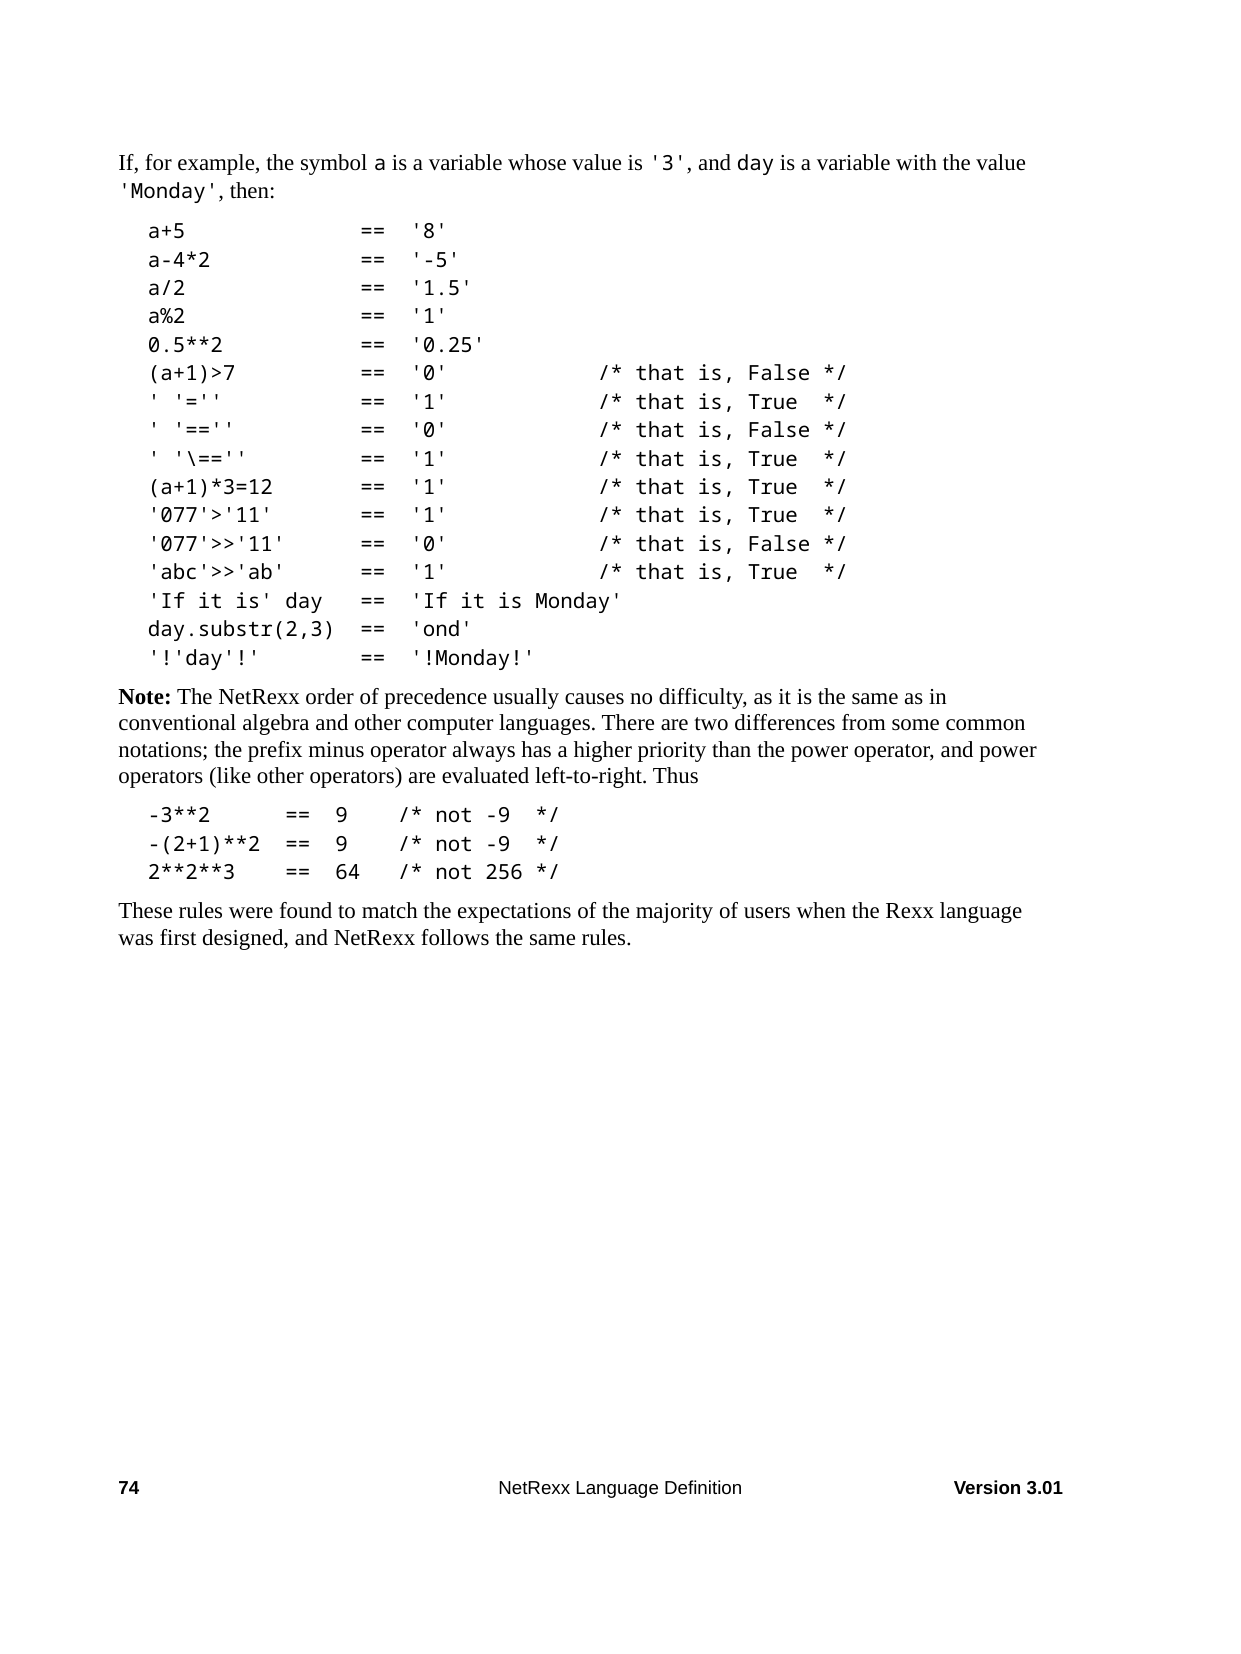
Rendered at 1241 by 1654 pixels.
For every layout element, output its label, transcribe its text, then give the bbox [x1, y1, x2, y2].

text If, for example, the symbol a is a variable whose value is '3', and day is a variable with the value 'Monday', then: [118, 148, 1063, 204]
text -3**2 == 9 /* not -9 */ -(2+1)**2 == 9 /* not -9 */ 2**2**3 == 64 /* not 256 */ [148, 800, 1063, 886]
text a+5 == '8' a-4*2 == '-5' a/2 == '1.5' a%2 == '1' 0.5**2 == '0.25' (a+1)>7 == '0' /* that is, False */ ' '='' == '1' /* that is, True */ ' '=='' == '0' /* that is, False */ ' '\=='' == '1' /* that is, True */ (a+1)*3=12 == '1' /* that is, True */ '077'>'11' == '1' /* that is, True */ '077'>>'11' == '0' /* that is, False */ 'abc'>>'ab' == '1' /* that is, True */ 'If it is' day == 'If it is Monday' day.substr(2,3) == 'ond' '!'day'!' == '!Monday!' [148, 216, 1063, 671]
text These rules were found to match the expectations of the majority of users when the Rexx language was first designed, and NetRexx follows the same rules. [118, 897, 1063, 950]
text Note: The NetRexx order of precedence usually causes no difficulty, as it is the same as in conventional algebra and other computer languages. There are two differences from some common notations; the prefix minus operator always has a higher priority than the power operator, and power operators (like other operators) are evaluated left-to-right. Thus [118, 683, 1063, 788]
